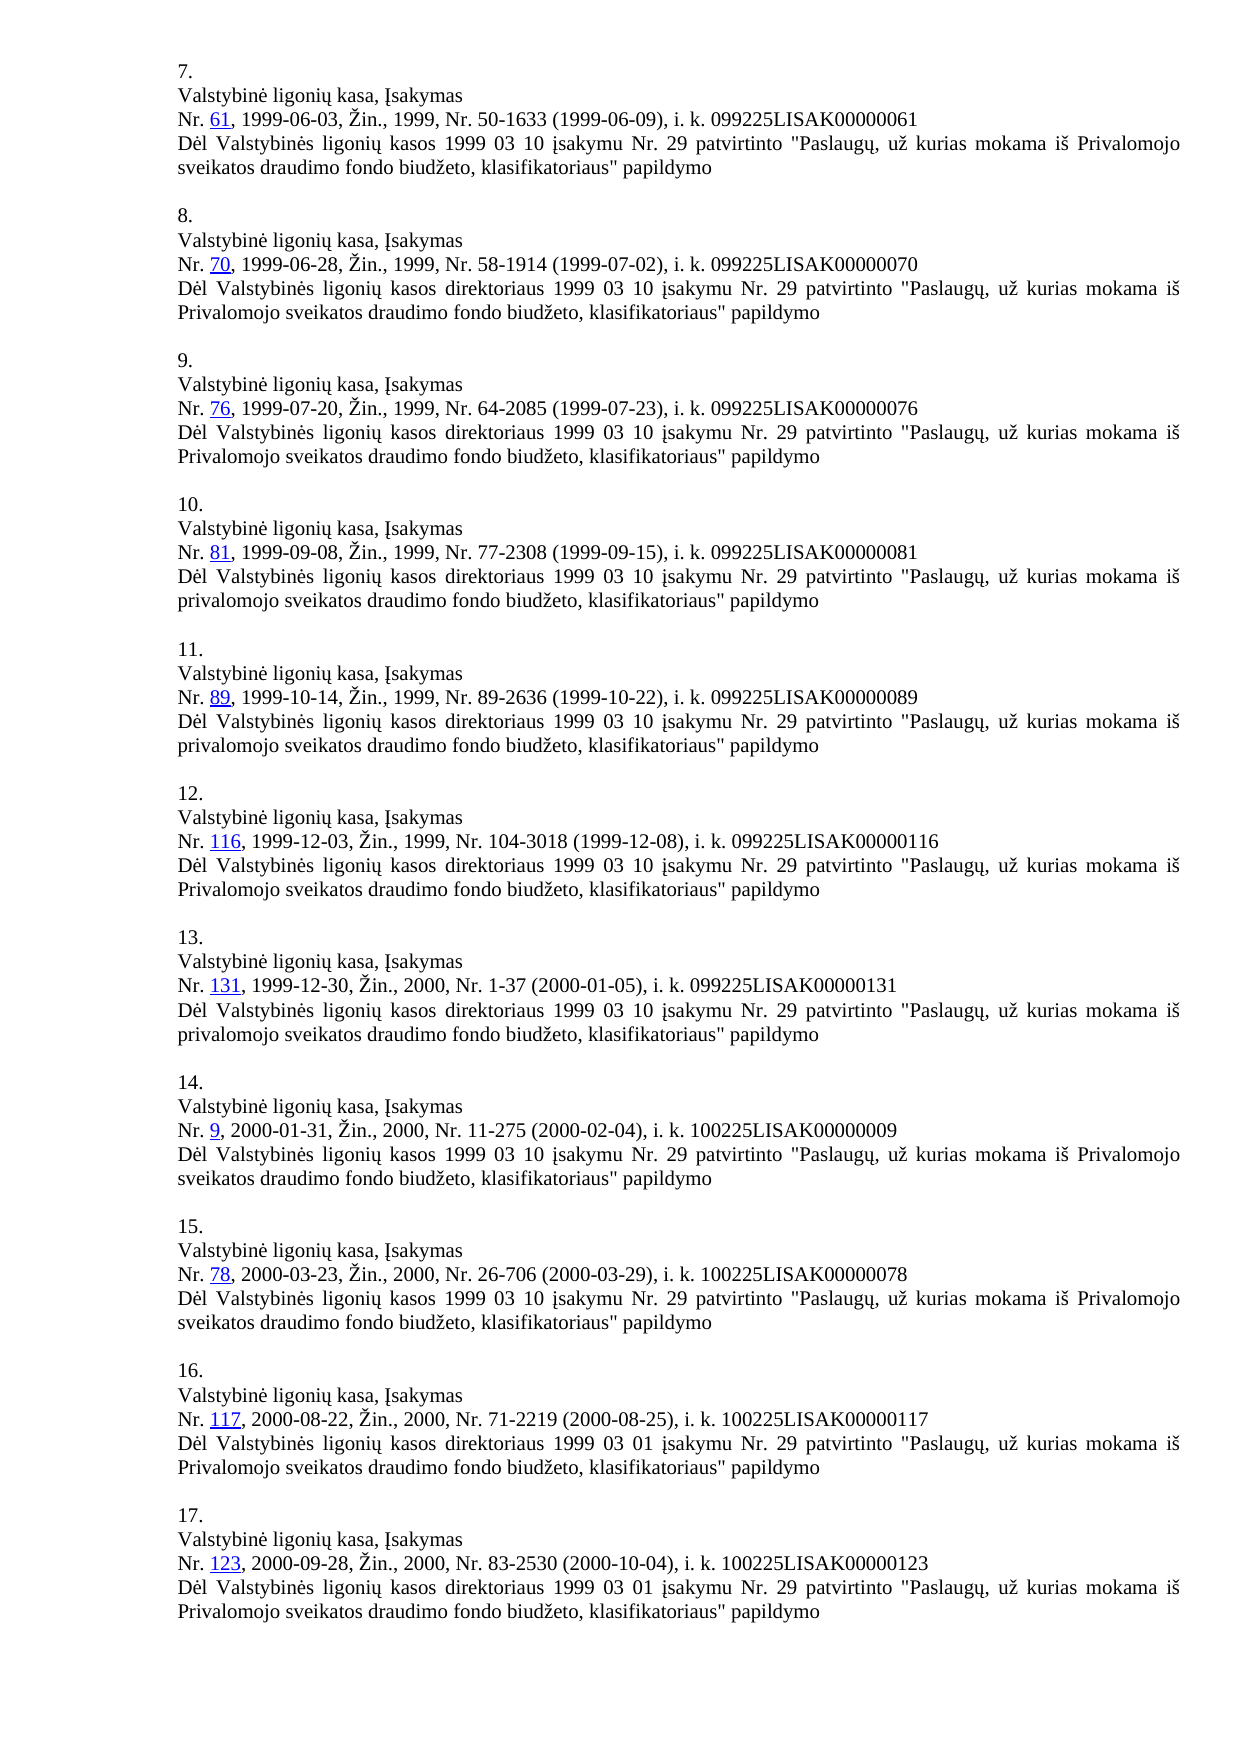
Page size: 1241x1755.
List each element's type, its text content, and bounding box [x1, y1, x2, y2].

text Valstybinė ligonių kasa, Įsakymas [177, 83, 1181, 107]
text 12. [177, 781, 1181, 805]
text Nr. 78, 2000-03-23, Žin., 2000, Nr. 26-706 (2000-03-29), i. k. 100225LISAK00000078 [177, 1262, 1181, 1286]
text Nr. 81, 1999-09-08, Žin., 1999, Nr. 77-2308 (1999-09-15), i. k. 099225LISAK00000081 [177, 540, 1181, 564]
text Nr. 116, 1999-12-03, Žin., 1999, Nr. 104-3018 (1999-12-08), i. k. 099225LISAK00000116 [177, 829, 1181, 853]
text 9. [177, 348, 1181, 372]
text Nr. 117, 2000-08-22, Žin., 2000, Nr. 71-2219 (2000-08-25), i. k. 100225LISAK00000117 [177, 1407, 1181, 1431]
text Dėl Valstybinės ligonių kasos direktoriaus 1999 03 10 įsakymu Nr. 29 patvirtinto "Paslaugų, už kurias mokama iš Privalomojo sveikatos draudimo fondo biudžeto, klasifikatoriaus" papildymo [177, 420, 1181, 468]
text Valstybinė ligonių kasa, Įsakymas [177, 227, 1181, 252]
text 8. [177, 203, 1181, 227]
text 15. [177, 1214, 1181, 1238]
text Valstybinė ligonių kasa, Įsakymas [177, 805, 1181, 829]
text Valstybinė ligonių kasa, Įsakymas [177, 949, 1181, 973]
text Dėl Valstybinės ligonių kasos direktoriaus 1999 03 10 įsakymu Nr. 29 patvirtinto "Paslaugų, už kurias mokama iš privalomojo sveikatos draudimo fondo biudžeto, klasifikatoriaus" papildymo [177, 997, 1181, 1046]
text Dėl Valstybinės ligonių kasos direktoriaus 1999 03 10 įsakymu Nr. 29 patvirtinto "Paslaugų, už kurias mokama iš Privalomojo sveikatos draudimo fondo biudžeto, klasifikatoriaus" papildymo [177, 853, 1181, 901]
text 16. [177, 1358, 1181, 1382]
text Dėl Valstybinės ligonių kasos 1999 03 10 įsakymu Nr. 29 patvirtinto "Paslaugų, už kurias mokama iš Privalomojo sveikatos draudimo fondo biudžeto, klasifikatoriaus" papildymo [177, 1142, 1181, 1190]
text 13. [177, 925, 1181, 949]
text Dėl Valstybinės ligonių kasos direktoriaus 1999 03 10 įsakymu Nr. 29 patvirtinto "Paslaugų, už kurias mokama iš Privalomojo sveikatos draudimo fondo biudžeto, klasifikatoriaus" papildymo [177, 276, 1181, 324]
text Dėl Valstybinės ligonių kasos 1999 03 10 įsakymu Nr. 29 patvirtinto "Paslaugų, už kurias mokama iš Privalomojo sveikatos draudimo fondo biudžeto, klasifikatoriaus" papildymo [177, 131, 1181, 179]
text 14. [177, 1070, 1181, 1094]
text 10. [177, 492, 1181, 516]
text Nr. 61, 1999-06-03, Žin., 1999, Nr. 50-1633 (1999-06-09), i. k. 099225LISAK00000061 [177, 107, 1181, 131]
text 7. [177, 59, 1181, 83]
text Valstybinė ligonių kasa, Įsakymas [177, 516, 1181, 540]
text Dėl Valstybinės ligonių kasos 1999 03 10 įsakymu Nr. 29 patvirtinto "Paslaugų, už kurias mokama iš Privalomojo sveikatos draudimo fondo biudžeto, klasifikatoriaus" papildymo [177, 1286, 1181, 1334]
text Nr. 9, 2000-01-31, Žin., 2000, Nr. 11-275 (2000-02-04), i. k. 100225LISAK00000009 [177, 1118, 1181, 1142]
text Valstybinė ligonių kasa, Įsakymas [177, 372, 1181, 396]
text Dėl Valstybinės ligonių kasos direktoriaus 1999 03 10 įsakymu Nr. 29 patvirtinto "Paslaugų, už kurias mokama iš privalomojo sveikatos draudimo fondo biudžeto, klasifikatoriaus" papildymo [177, 709, 1181, 757]
text Valstybinė ligonių kasa, Įsakymas [177, 1094, 1181, 1118]
text Nr. 70, 1999-06-28, Žin., 1999, Nr. 58-1914 (1999-07-02), i. k. 099225LISAK00000070 [177, 252, 1181, 276]
text Dėl Valstybinės ligonių kasos direktoriaus 1999 03 10 įsakymu Nr. 29 patvirtinto "Paslaugų, už kurias mokama iš privalomojo sveikatos draudimo fondo biudžeto, klasifikatoriaus" papildymo [177, 564, 1181, 612]
text Valstybinė ligonių kasa, Įsakymas [177, 661, 1181, 685]
text Valstybinė ligonių kasa, Įsakymas [177, 1238, 1181, 1262]
text Valstybinė ligonių kasa, Įsakymas [177, 1382, 1181, 1407]
text Valstybinė ligonių kasa, Įsakymas [177, 1527, 1181, 1551]
text Nr. 89, 1999-10-14, Žin., 1999, Nr. 89-2636 (1999-10-22), i. k. 099225LISAK00000089 [177, 685, 1181, 709]
text Dėl Valstybinės ligonių kasos direktoriaus 1999 03 01 įsakymu Nr. 29 patvirtinto "Paslaugų, už kurias mokama iš Privalomojo sveikatos draudimo fondo biudžeto, klasifikatoriaus" papildymo [177, 1575, 1181, 1623]
text Dėl Valstybinės ligonių kasos direktoriaus 1999 03 01 įsakymu Nr. 29 patvirtinto "Paslaugų, už kurias mokama iš Privalomojo sveikatos draudimo fondo biudžeto, klasifikatoriaus" papildymo [177, 1431, 1181, 1479]
text Nr. 123, 2000-09-28, Žin., 2000, Nr. 83-2530 (2000-10-04), i. k. 100225LISAK00000123 [177, 1551, 1181, 1575]
text 17. [177, 1503, 1181, 1527]
text Nr. 76, 1999-07-20, Žin., 1999, Nr. 64-2085 (1999-07-23), i. k. 099225LISAK00000076 [177, 396, 1181, 420]
text Nr. 131, 1999-12-30, Žin., 2000, Nr. 1-37 (2000-01-05), i. k. 099225LISAK00000131 [177, 973, 1181, 997]
text 11. [177, 637, 1181, 661]
